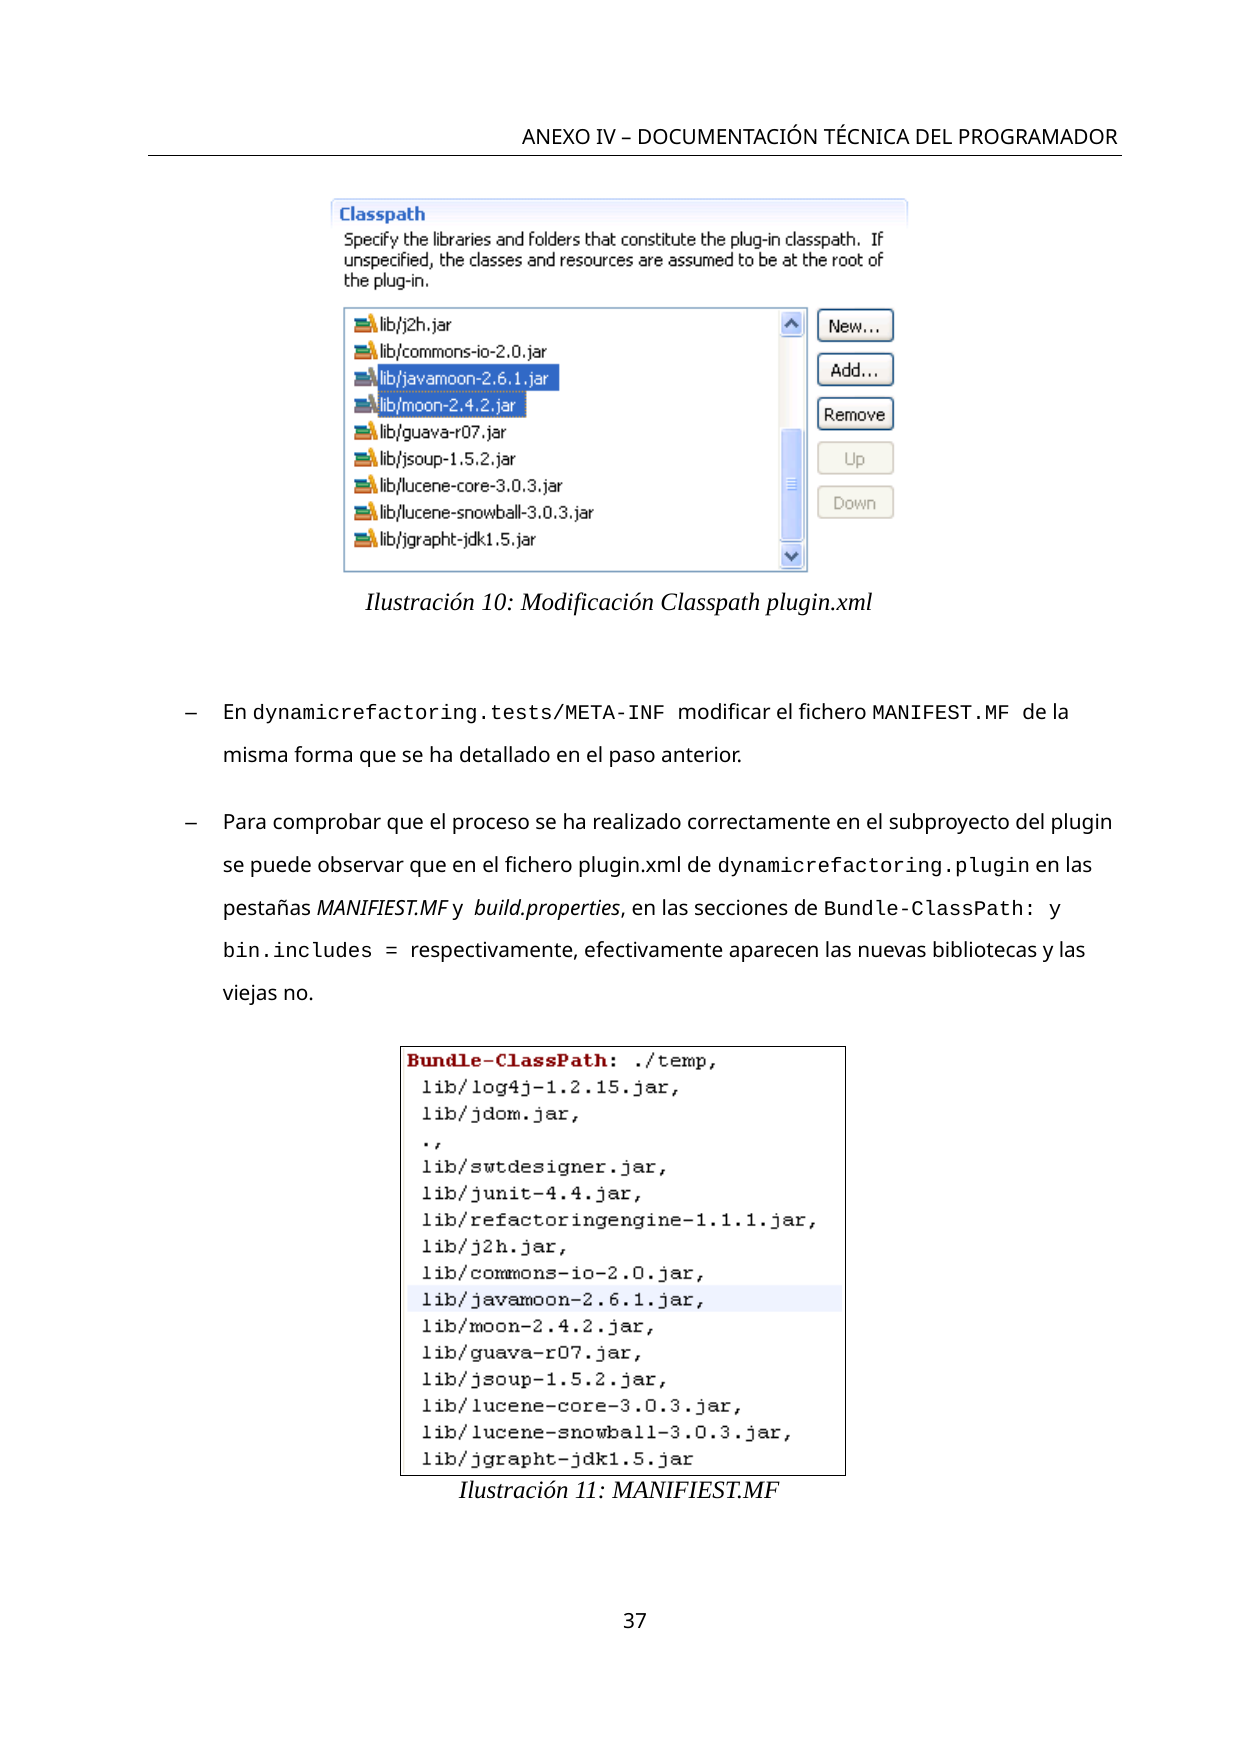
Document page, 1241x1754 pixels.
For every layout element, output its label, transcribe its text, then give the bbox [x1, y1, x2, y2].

text Ilustración 11: MANIFIEST.MF [400, 1476, 840, 1504]
list En dynamicrefactoring.tests/META-INF modificar el fichero MANIFEST.MF de la misma forma que se ha detallado en el paso anterior. [185, 697, 1122, 768]
text Ilustración 10: Modificación Classpath plugin.xml [328, 587, 912, 615]
text [401, 1047, 845, 1475]
list Para comprobar que el proceso se ha realizado correctamente en el subproyecto del plugin se puede observar que en el fichero plugin.xml de dynamicrefactoring.plugin en las pestañas MANIFIEST.MF y build.properties, en las secciones de Bundle-ClassPath: y bin.includes = respectivamente, efectivamente aparecen las nuevas bibliotecas y las viejas no. [185, 807, 1122, 1007]
